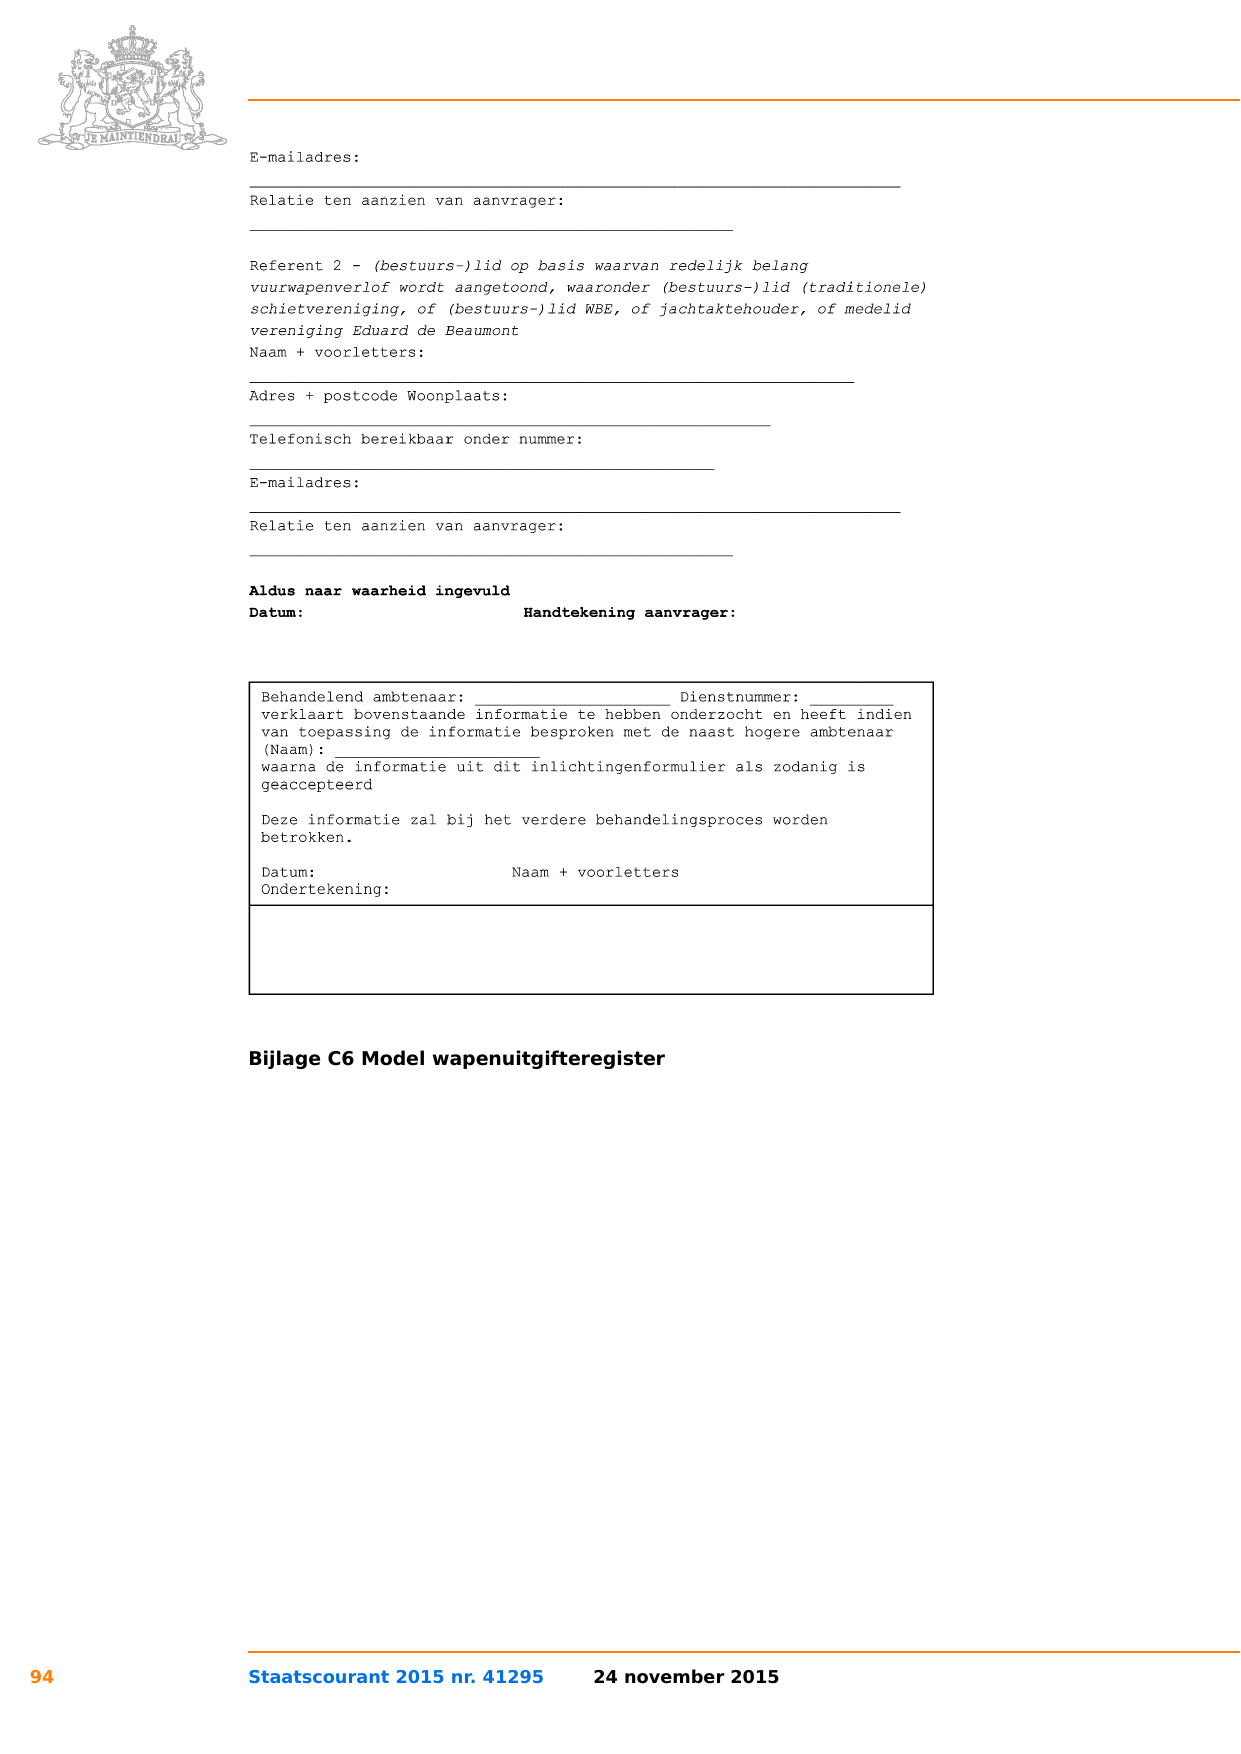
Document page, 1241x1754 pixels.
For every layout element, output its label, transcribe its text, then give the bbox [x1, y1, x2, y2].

picture [248, 151, 951, 997]
picture [38, 25, 227, 150]
subtitle Bijlage C6 Model wapenuitgifteregister [248, 1048, 1163, 1070]
